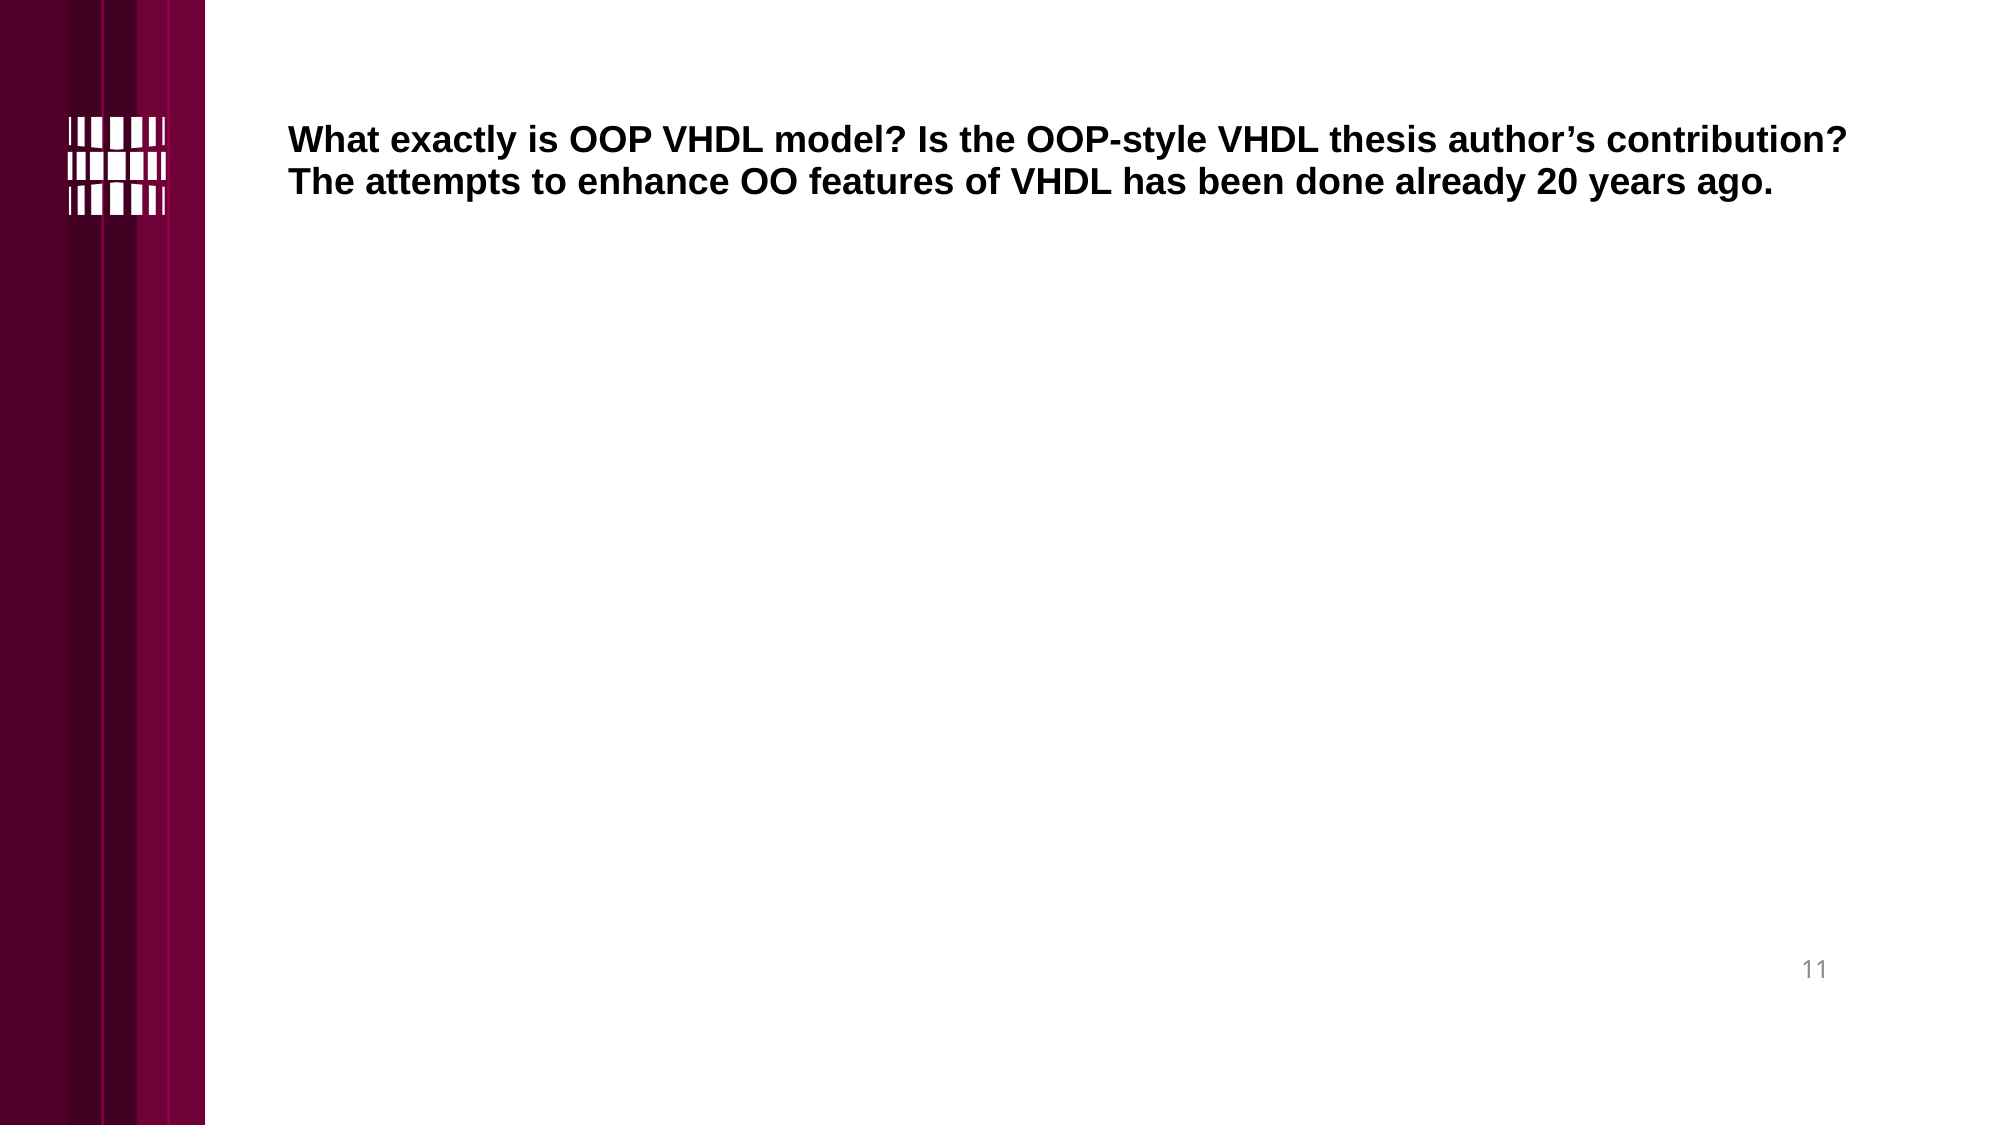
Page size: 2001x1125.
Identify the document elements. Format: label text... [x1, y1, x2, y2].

text_box What exactly is OOP VHDL model? Is the OOP-style VHDL thesis author’s contribution? The attempts to enhance OO features of VHDL has been done already 20 years ago. [273, 111, 1876, 211]
